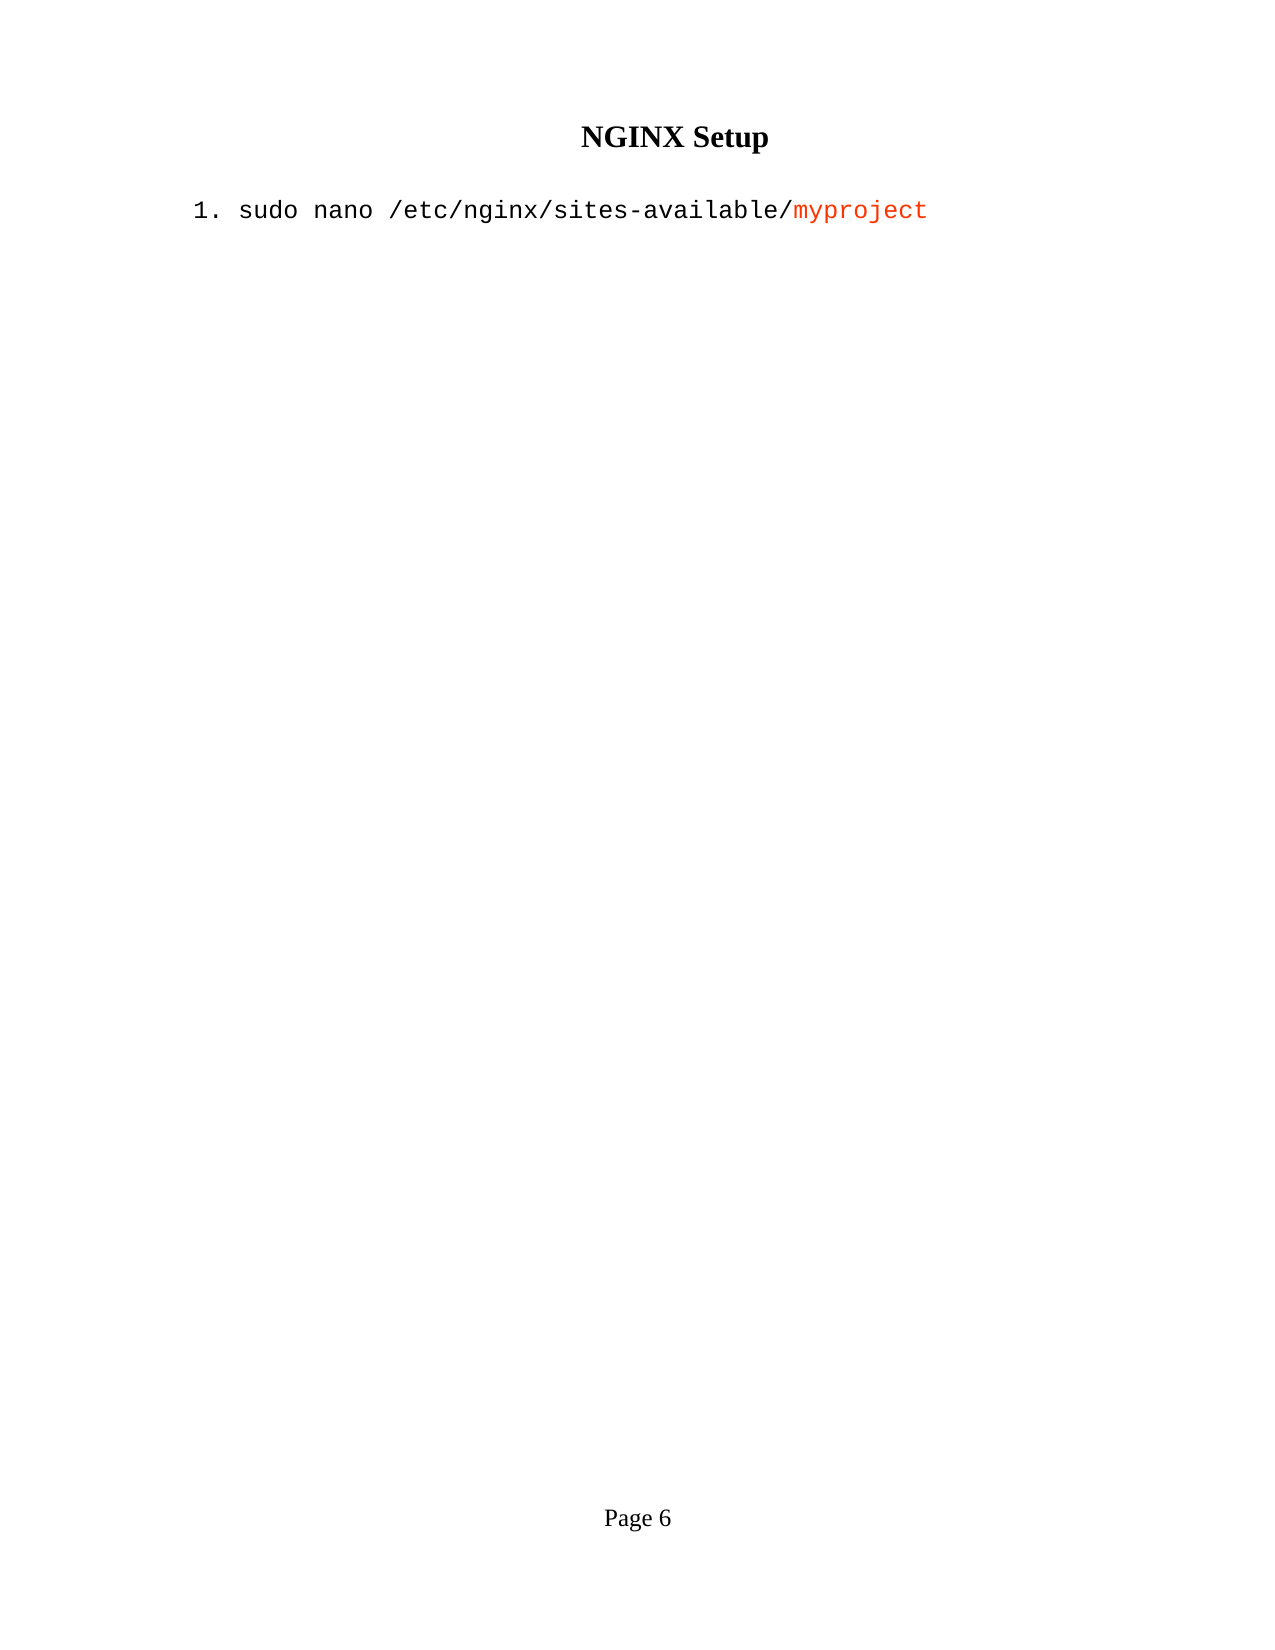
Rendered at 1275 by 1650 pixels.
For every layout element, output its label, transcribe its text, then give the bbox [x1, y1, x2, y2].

list NGINX Setup [156, 118, 1157, 154]
list 1. sudo nano /etc/nginx/sites-available/myproject [156, 198, 1157, 226]
